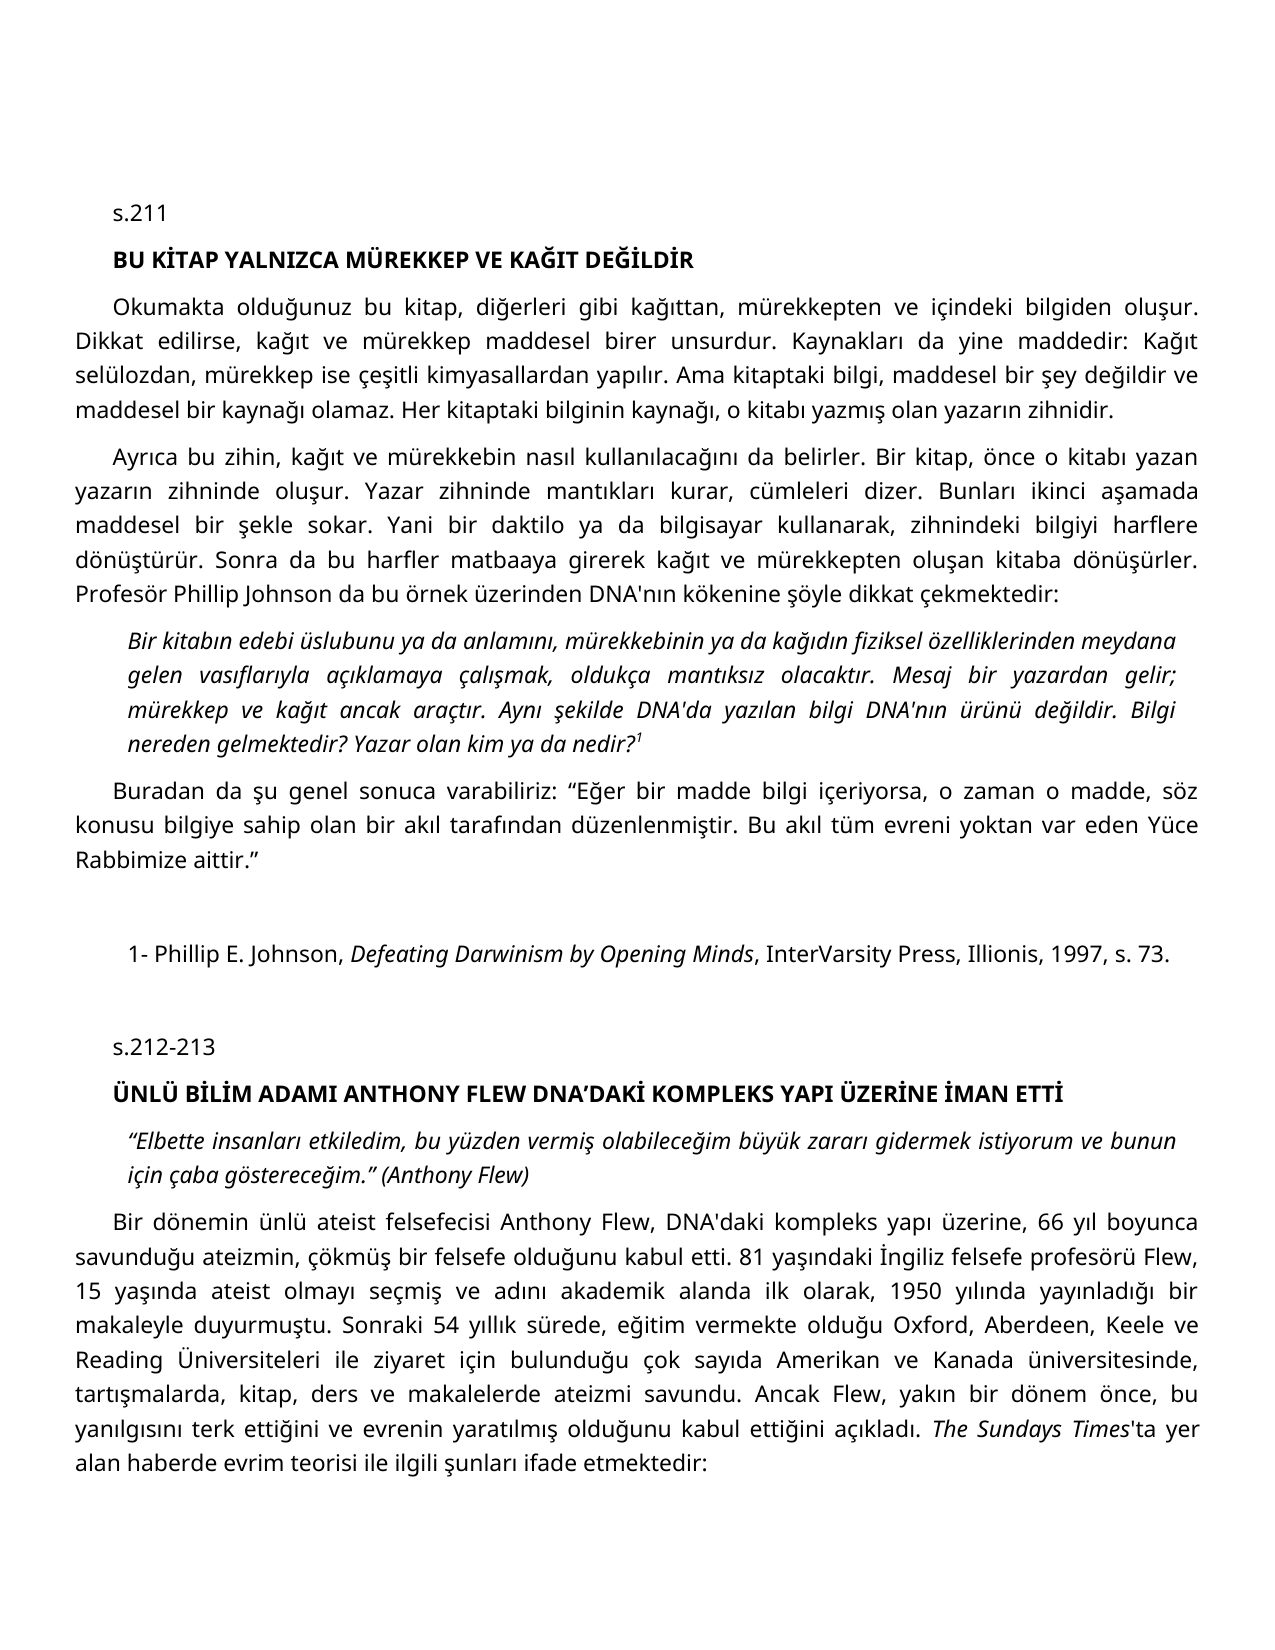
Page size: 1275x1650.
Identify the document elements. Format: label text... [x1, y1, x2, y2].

text Okumakta olduğunuz bu kitap, diğerleri gibi kağıttan, mürekkepten ve içindeki bilgiden oluşur. Dikkat edilirse, kağıt ve mürekkep maddesel birer unsurdur. Kaynakları da yine maddedir: Kağıt selülozdan, mürekkep ise çeşitli kimyasallardan yapılır. Ama kitaptaki bilgi, maddesel bir şey değildir ve maddesel bir kaynağı olamaz. Her kitaptaki bilginin kaynağı, o kitabı yazmış olan yazarın zihnidir. [75, 291, 1200, 425]
text BU KİTAP YALNIZCA MÜREKKEP VE KAĞIT DEĞİLDİR [75, 244, 1200, 275]
text “Elbette insanları etkiledim, bu yüzden vermiş olabileceğim büyük zararı gidermek istiyorum ve bunun için çaba göstereceğim.” (Anthony Flew) [127, 1125, 1177, 1191]
text Bir kitabın edebi üslubunu ya da anlamını, mürekkebinin ya da kağıdın fiziksel özelliklerinden meydana gelen vasıflarıyla açıklamaya çalışmak, oldukça mantıksız olacaktır. Mesaj bir yazardan gelir; mürekkep ve kağıt ancak araçtır. Aynı şekilde DNA'da yazılan bilgi DNA'nın ürünü değildir. Bilgi nereden gelmektedir? Yazar olan kim ya da nedir?1 [127, 625, 1177, 759]
text 1- Phillip E. Johnson, Defeating Darwinism by Opening Minds, InterVarsity Press, Illionis, 1997, s. 73. [127, 937, 1177, 969]
text s.212-213 [75, 1031, 1200, 1062]
text ÜNLÜ BİLİM ADAMI ANTHONY FLEW DNA’DAKİ KOMPLEKS YAPI ÜZERİNE İMAN ETTİ [75, 1078, 1200, 1109]
text s.211 [75, 197, 1200, 228]
text Ayrıca bu zihin, kağıt ve mürekkebin nasıl kullanılacağını da belirler. Bir kitap, önce o kitabı yazan yazarın zihninde oluşur. Yazar zihninde mantıkları kurar, cümleleri dizer. Bunları ikinci aşamada maddesel bir şekle sokar. Yani bir daktilo ya da bilgisayar kullanarak, zihnindeki bilgiyi harflere dönüştürür. Sonra da bu harfler matbaaya girerek kağıt ve mürekkepten oluşan kitaba dönüşürler. Profesör Phillip Johnson da bu örnek üzerinden DNA'nın kökenine şöyle dikkat çekmektedir: [75, 441, 1200, 609]
text Bir dönemin ünlü ateist felsefecisi Anthony Flew, DNA'daki kompleks yapı üzerine, 66 yıl boyunca savunduğu ateizmin, çökmüş bir felsefe olduğunu kabul etti. 81 yaşındaki İngiliz felsefe profesörü Flew, 15 yaşında ateist olmayı seçmiş ve adını akademik alanda ilk olarak, 1950 yılında yayınladığı bir makaleyle duyurmuştu. Sonraki 54 yıllık sürede, eğitim vermekte olduğu Oxford, Aberdeen, Keele ve Reading Üniversiteleri ile ziyaret için bulunduğu çok sayıda Amerikan ve Kanada üniversitesinde, tartışmalarda, kitap, ders ve makalelerde ateizmi savundu. Ancak Flew, yakın bir dönem önce, bu yanılgısını terk ettiğini ve evrenin yaratılmış olduğunu kabul ettiğini açıkladı. The Sundays Times'ta yer alan haberde evrim teorisi ile ilgili şunları ifade etmektedir: [75, 1206, 1200, 1478]
text Buradan da şu genel sonuca varabiliriz: “Eğer bir madde bilgi içeriyorsa, o zaman o madde, söz konusu bilgiye sahip olan bir akıl tarafından düzenlenmiştir. Bu akıl tüm evreni yoktan var eden Yüce Rabbimize aittir.” [75, 775, 1200, 875]
